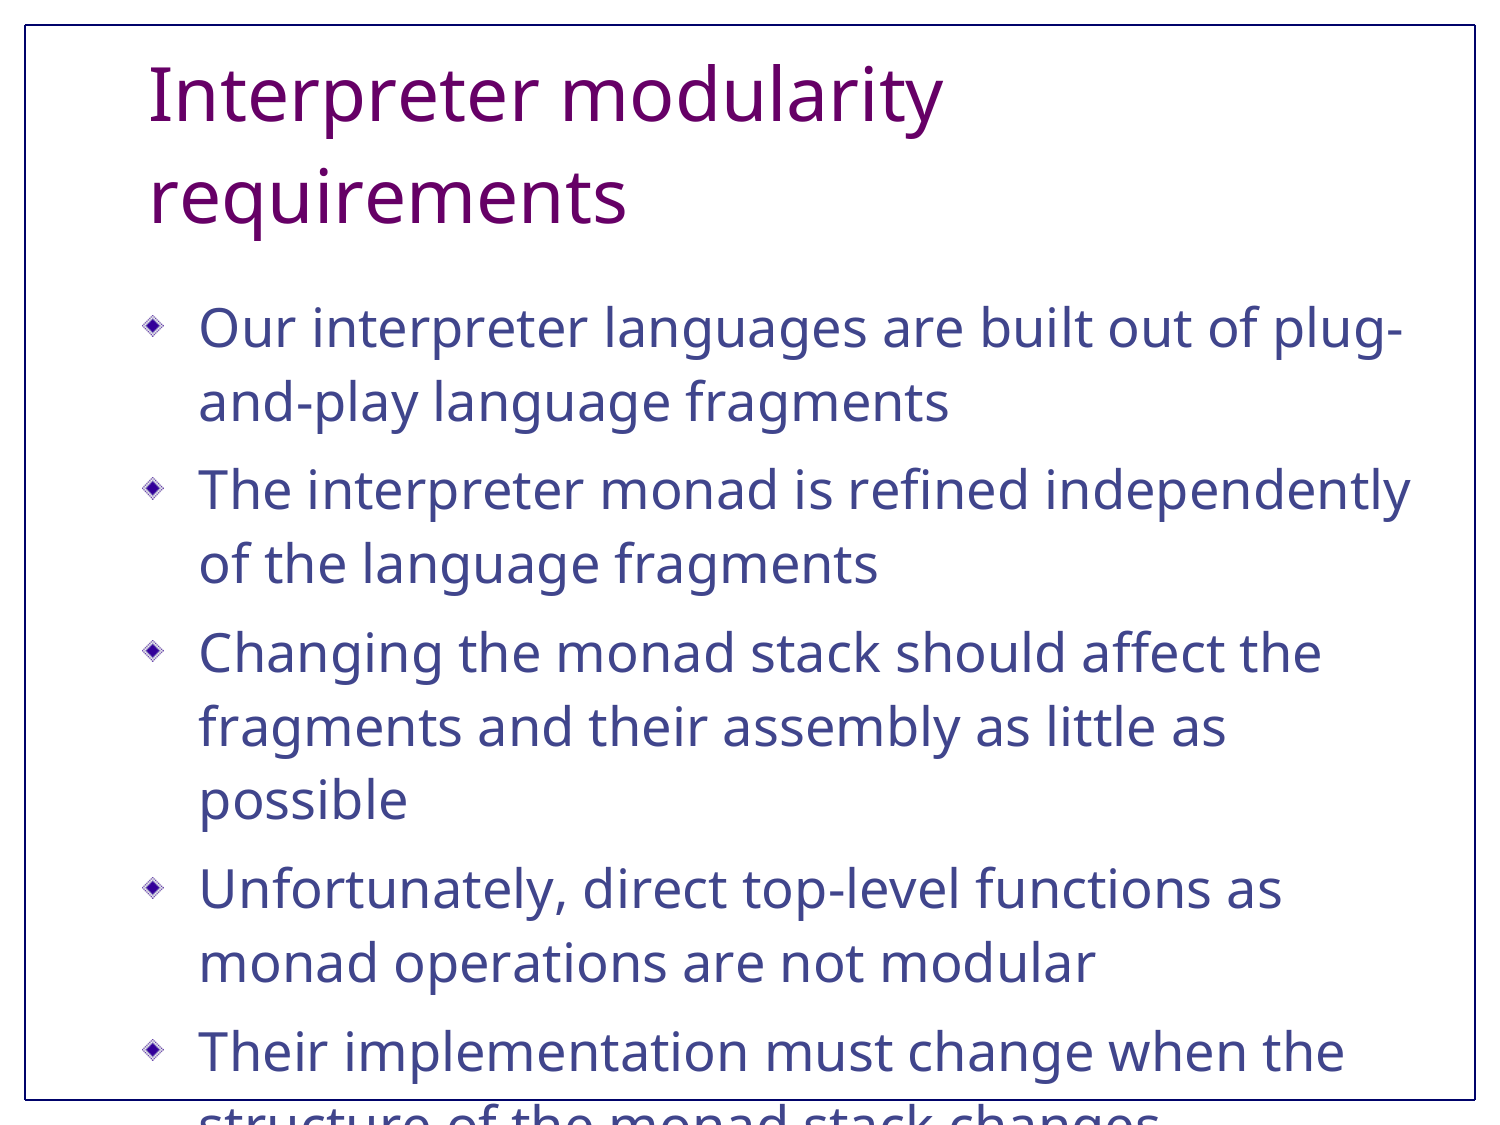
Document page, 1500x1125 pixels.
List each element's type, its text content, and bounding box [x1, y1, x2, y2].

title Interpreter modularity requirements [148, 49, 1386, 238]
list Our interpreter languages are built out of plug-and-play language fragments The interpreter monad is refined independently of the language fragments Changing the monad stack should affect the fragments and their assembly as little as possible Unfortunately, direct top-level functions as monad operations are not modular Their implementation must change when the structure of the monad stack changes [142, 289, 1418, 1074]
